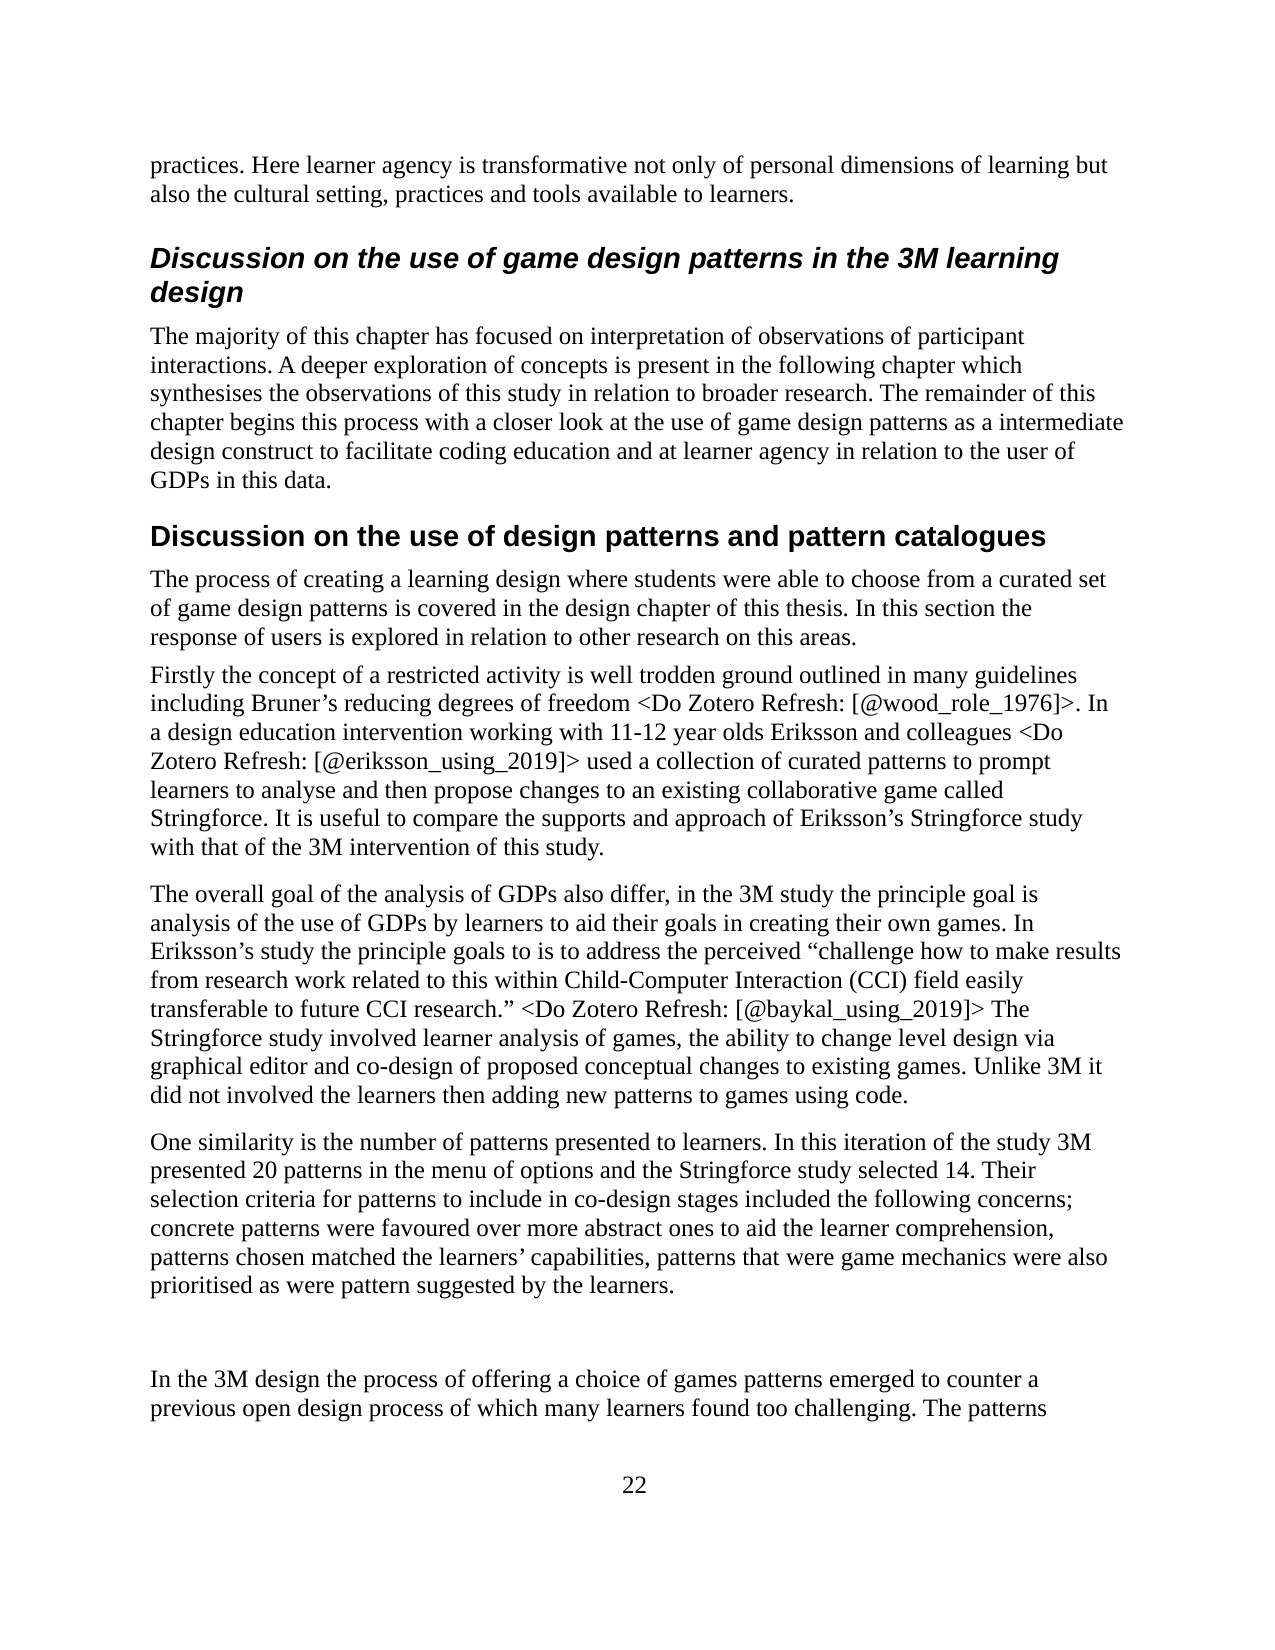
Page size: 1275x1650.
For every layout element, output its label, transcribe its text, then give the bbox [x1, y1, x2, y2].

text The majority of this chapter has focused on interpretation of observations of participant interactions. A deeper exploration of concepts is present in the following chapter which synthesises the observations of this study in relation to broader research. The remainder of this chapter begins this process with a closer look at the use of game design patterns as a intermediate design construct to facilitate coding education and at learner agency in relation to the user of GDPs in this data. [150, 321, 1125, 493]
subtitle Discussion on the use of design patterns and pattern catalogues [150, 518, 1125, 552]
subtitle Discussion on the use of game design patterns in the 3M learning design [150, 241, 1125, 308]
text One similarity is the number of patterns presented to learners. In this iteration of the study 3M presented 20 patterns in the menu of options and the Stringforce study selected 14. Their selection criteria for patterns to include in co-design stages included the following concerns; concrete patterns were favoured over more abstract ones to aid the learner comprehension, patterns chosen matched the learners’ capabilities, patterns that were game mechanics were also prioritised as were pattern suggested by the learners. [150, 1127, 1125, 1299]
text In the 3M design the process of offering a choice of games patterns emerged to counter a previous open design process of which many learners found too challenging. The patterns [150, 1364, 1125, 1421]
text The process of creating a learning design where students were able to choose from a curated set of game design patterns is covered in the design chapter of this thesis. In this section the response of users is explored in relation to other research on this areas. [150, 564, 1125, 651]
text practices. Here learner agency is transformative not only of personal dimensions of learning but also the cultural setting, practices and tools available to learners. [150, 150, 1125, 207]
text Firstly the concept of a restricted activity is well trodden ground outlined in many guidelines including Bruner’s reducing degrees of freedom <Do Zotero Refresh: [@wood_role_1976]>. In a design education intervention working with 11-12 year olds Eriksson and colleagues <Do Zotero Refresh: [@eriksson_using_2019]> used a collection of curated patterns to prompt learners to analyse and then propose changes to an existing collaborative game called Stringforce. It is useful to compare the supports and approach of Eriksson’s Stringforce study with that of the 3M intervention of this study. [150, 660, 1125, 861]
text The overall goal of the analysis of GDPs also differ, in the 3M study the principle goal is analysis of the use of GDPs by learners to aid their goals in creating their own games. In Eriksson’s study the principle goals to is to address the perceived “challenge how to make results from research work related to this within Child-Computer Interaction (CCI) field easily transferable to future CCI research.” <Do Zotero Refresh: [@baykal_using_2019]> The Stringforce study involved learner analysis of games, the ability to change level design via graphical editor and co-design of proposed conceptual changes to existing games. Unlike 3M it did not involved the learners then adding new patterns to games using code. [150, 879, 1125, 1109]
